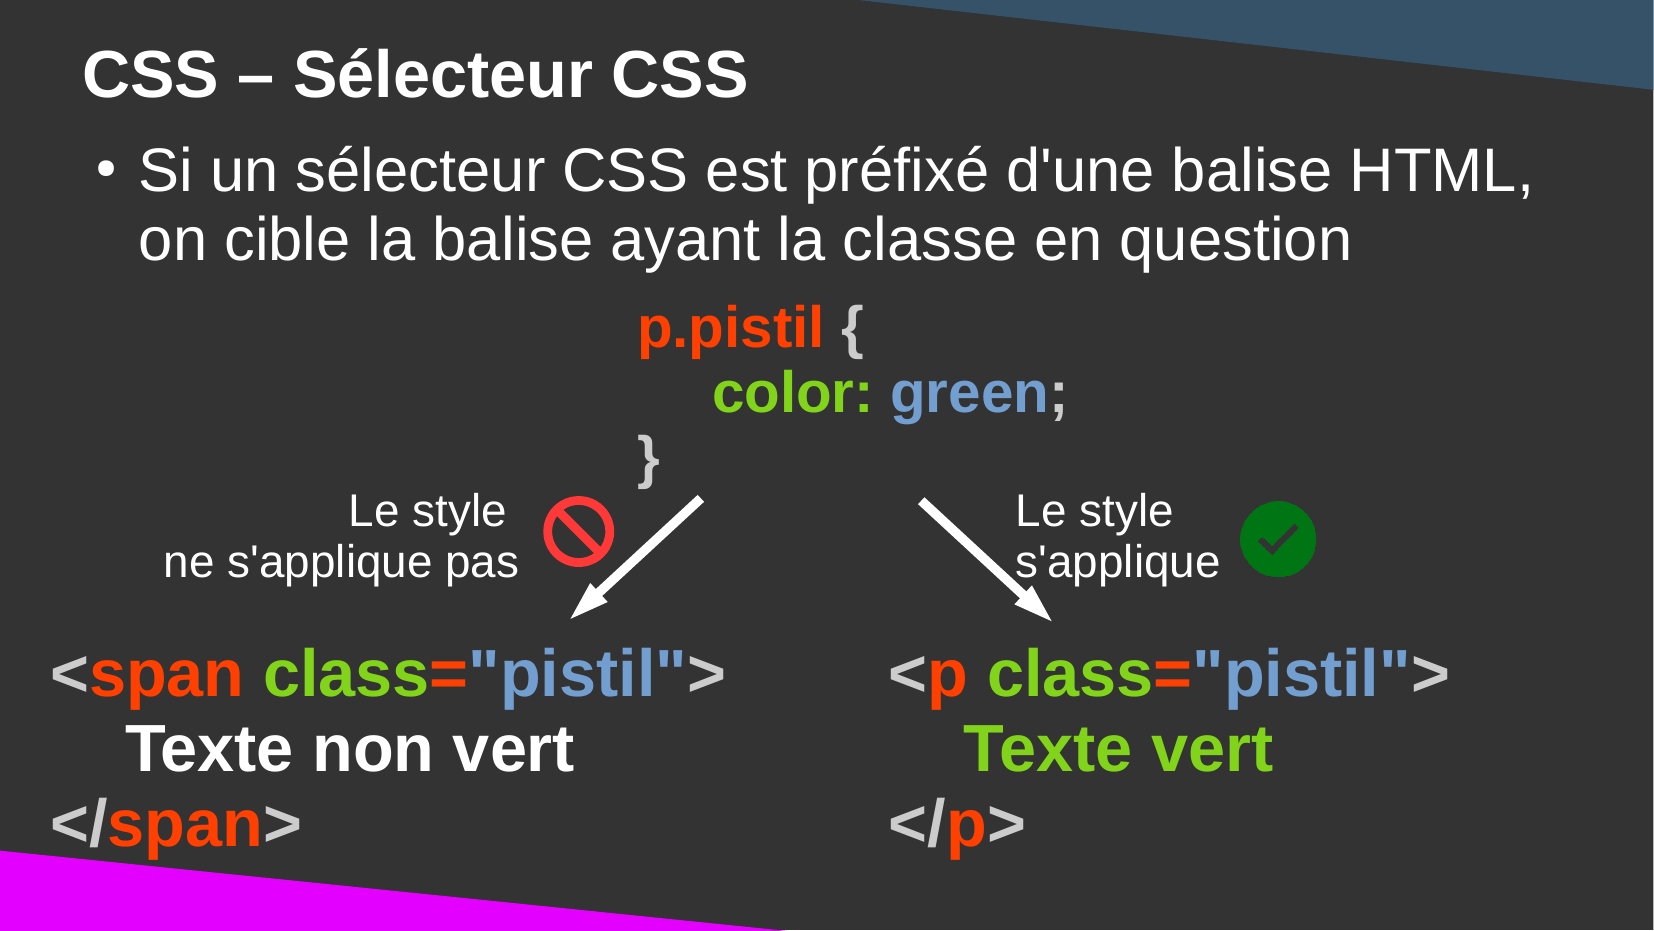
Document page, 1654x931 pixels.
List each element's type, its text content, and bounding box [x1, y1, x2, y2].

list Si un sélecteur CSS est préfixé d'une balise HTML, on cible la balise ayant la classe en question [80, 135, 1605, 308]
title CSS – Sélecteur CSS [82, 37, 1571, 114]
title Le style ne s'applique pas [153, 484, 520, 588]
text_box <p class="pistil"> Texte vert </p> [874, 628, 1617, 869]
text_box <span class="pistil"> Texte non vert </span> [35, 628, 779, 869]
text_box [858, 0, 1654, 90]
text_box [543, 496, 615, 567]
picture [1240, 501, 1316, 577]
text_box p.pistil { color: green; } [622, 287, 1099, 498]
text_box [0, 850, 788, 931]
title Le style s'applique [1015, 484, 1382, 588]
